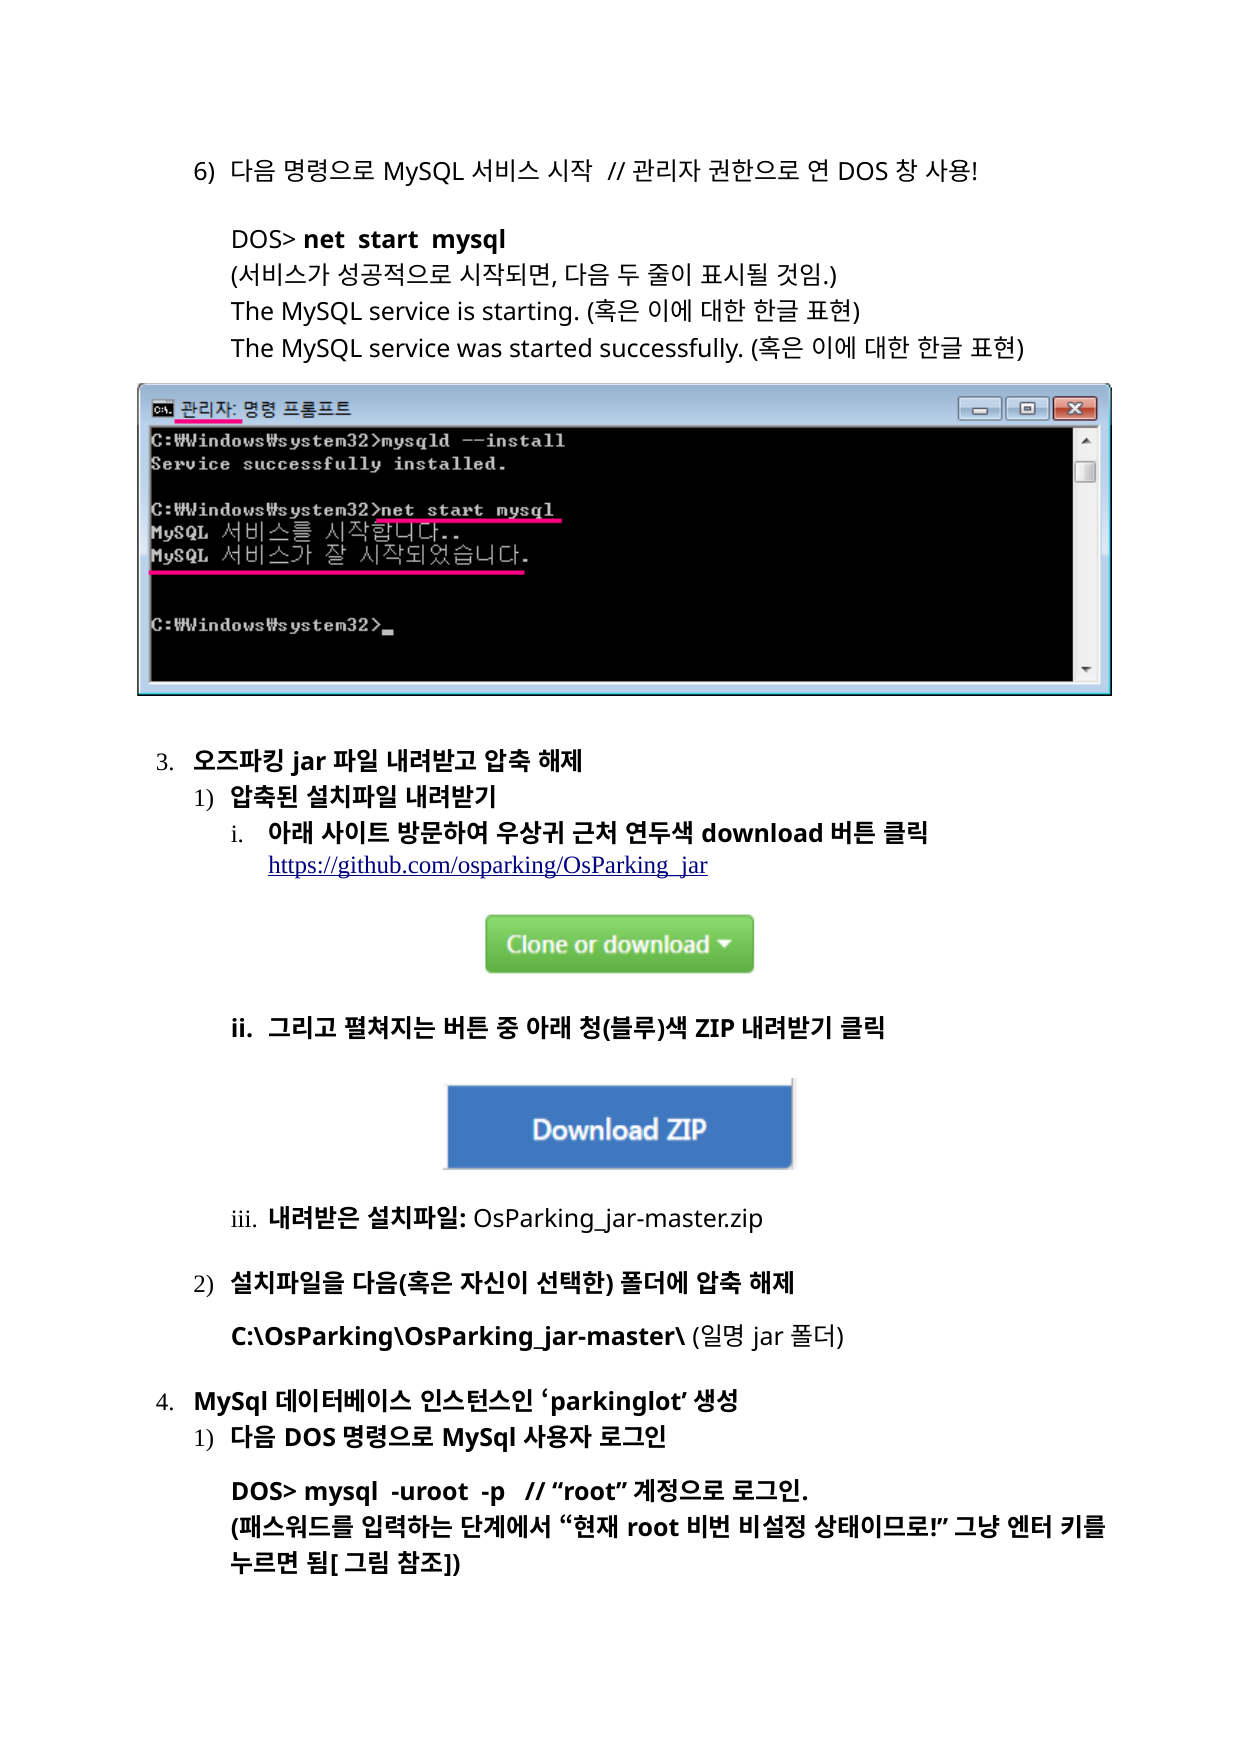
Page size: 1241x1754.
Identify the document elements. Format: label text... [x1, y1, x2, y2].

list 아래 사이트 방문하여 우상귀 근처 연두색 download 버튼 클릭 https://github.com/osparking/OsParking_jar [231, 813, 1122, 907]
picture [442, 1078, 798, 1170]
list 내려받은 설치파일: OsParking_jar-master.zip [231, 1198, 1122, 1263]
picture [481, 907, 759, 975]
list 설치파일을 다음(혹은 자신이 선택한) 폴더에 압축 해제 C:\OsParking\OsParking_jar-master\ (일명 jar 폴더) [193, 1263, 1122, 1381]
list 압축된 설치파일 내려받기 [193, 777, 1122, 813]
list 다음 명령으로 MySQL 서비스 시작 // 관리자 권한으로 연 DOS 창 사용! DOS> net start mysql (서비스가 성공적으로 시작되면, 다음 두 줄이 표시될 것임.) The MySQL service is starting. (혹은 이에 대한 한글 표현) The MySQL service was started successfully. (혹은 이에 대한 한글 표현) [193, 151, 1122, 364]
list 그리고 펼쳐지는 버튼 중 아래 청(블루)색 ZIP 내려받기 클릭 [231, 1008, 1122, 1079]
list MySql 데이터베이스 인스턴스인 ‘parkinglot’ 생성 [156, 1381, 1122, 1418]
list 다음 DOS 명령으로 MySql 사용자 로그인 DOS> mysql -uroot -p // “root” 계정으로 로그인. (패스워드를 입력하는 단계에서 “현재 root 비번 비설정 상태이므로!” 그냥 엔터 키를 누르면 됨[ 그림 참조]) [193, 1418, 1122, 1580]
picture [136, 383, 1112, 696]
list 오즈파킹 jar 파일 내려받고 압축 해제 [156, 741, 1122, 777]
